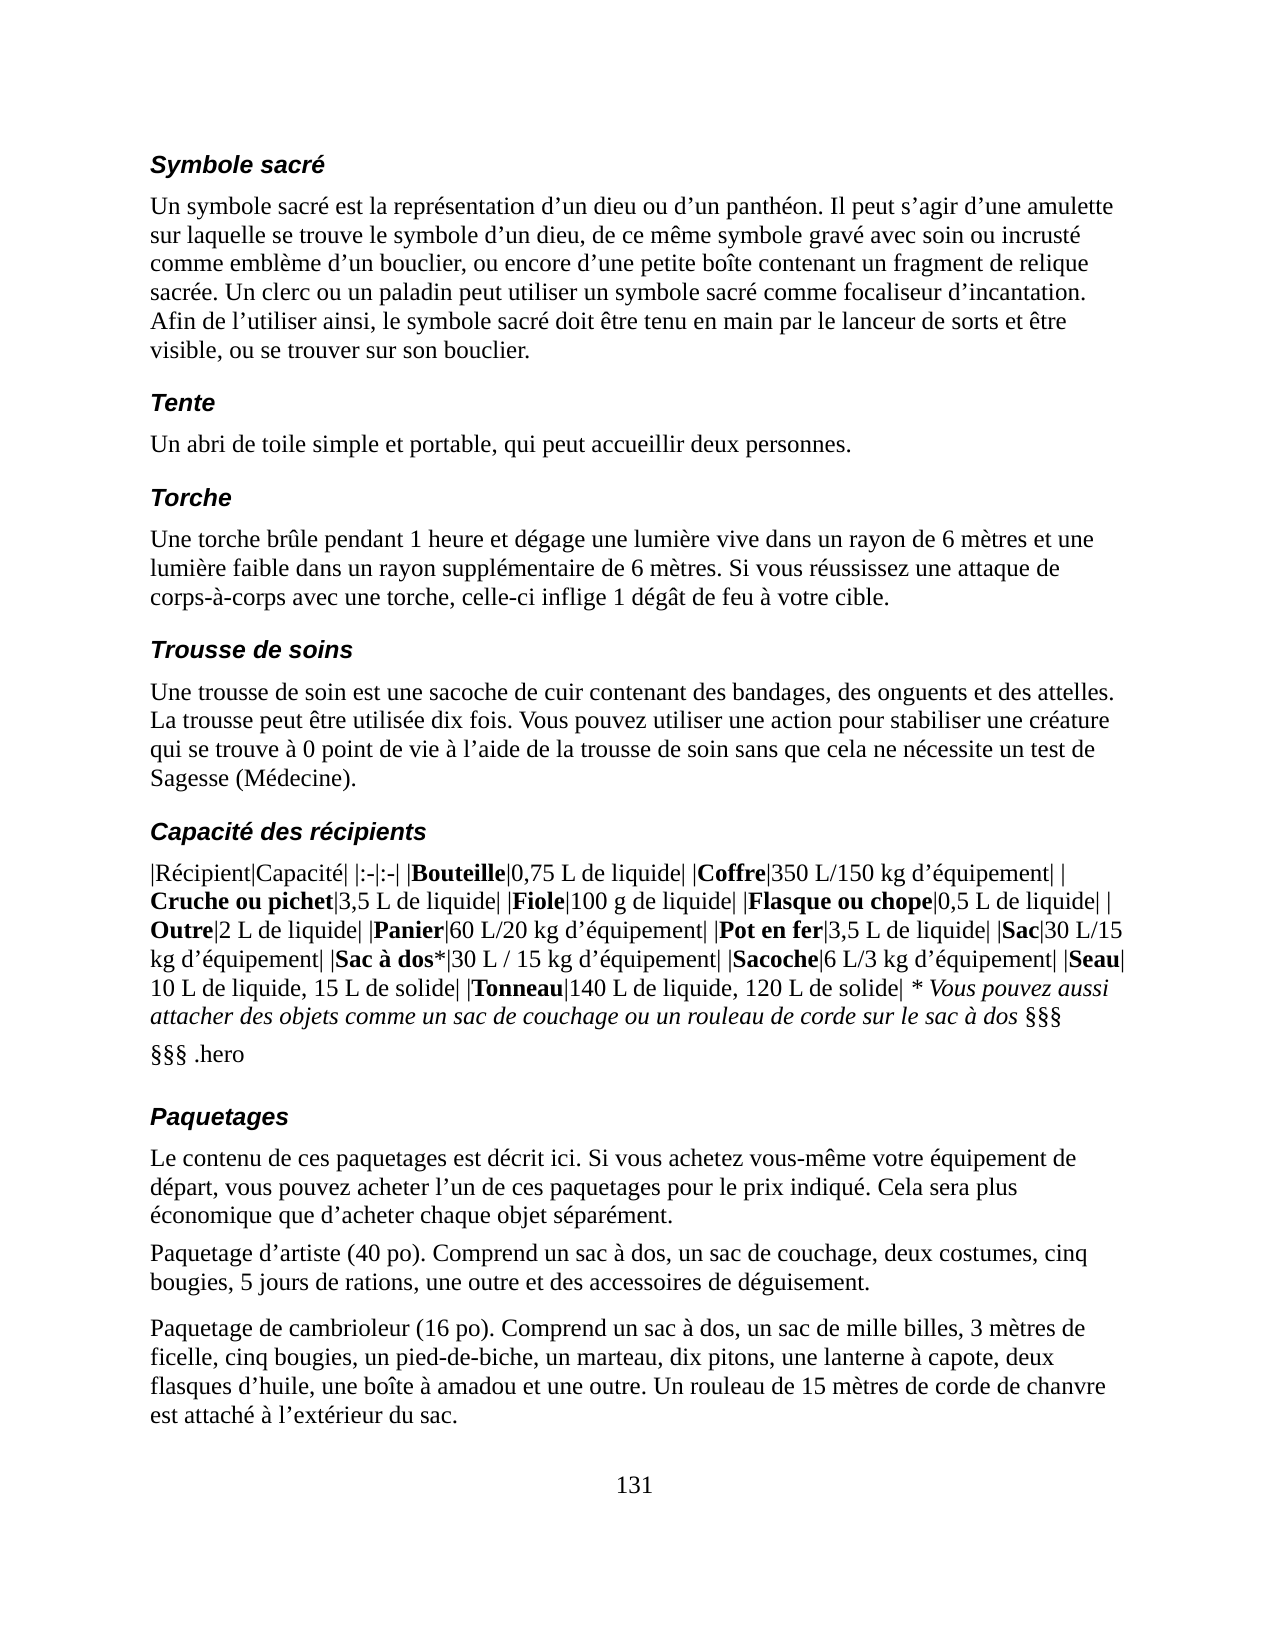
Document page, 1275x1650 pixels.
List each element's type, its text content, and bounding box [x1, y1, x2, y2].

text Paquetage d’artiste (40 po). Comprend un sac à dos, un sac de couchage, deux costumes, cinq bougies, 5 jours de rations, une outre et des accessoires de déguisement. [150, 1238, 1125, 1296]
subtitle Paquetages [150, 1102, 1125, 1130]
subtitle Capacité des récipients [150, 817, 1125, 845]
text Un abri de toile simple et portable, qui peut accueillir deux personnes. [150, 429, 1125, 458]
subtitle Trousse de soins [150, 636, 1125, 664]
text |Récipient|Capacité| |:-|:-| |Bouteille|0,75 L de liquide| |Coffre|350 L/150 kg d’équipement| |Cruche ou pichet|3,5 L de liquide| |Fiole|100 g de liquide| |Flasque ou chope|0,5 L de liquide| |Outre|2 L de liquide| |Panier|60 L/20 kg d’équipement| |Pot en fer|3,5 L de liquide| |Sac|30 L/15 kg d’équipement| |Sac à dos*|30 L / 15 kg d’équipement| |Sacoche|6 L/3 kg d’équipement| |Seau|10 L de liquide, 15 L de solide| |Tonneau|140 L de liquide, 120 L de solide| * Vous pouvez aussi attacher des objets comme un sac de couchage ou un rouleau de corde sur le sac à dos §§§ [150, 858, 1125, 1030]
text Paquetage de cambrioleur (16 po). Comprend un sac à dos, un sac de mille billes, 3 mètres de ficelle, cinq bougies, un pied-de-biche, un marteau, dix pitons, une lanterne à capote, deux flasques d’huile, une boîte à amadou et une outre. Un rouleau de 15 mètres de corde de chanvre est attaché à l’extérieur du sac. [150, 1313, 1125, 1428]
text §§§ .hero [150, 1039, 1125, 1068]
text Un symbole sacré est la représentation d’un dieu ou d’un panthéon. Il peut s’agir d’une amulette sur laquelle se trouve le symbole d’un dieu, de ce même symbole gravé avec soin ou incrusté comme emblème d’un bouclier, ou encore d’une petite boîte contenant un fragment de relique sacrée. Un clerc ou un paladin peut utiliser un symbole sacré comme focaliseur d’incantation. Afin de l’utiliser ainsi, le symbole sacré doit être tenu en main par le lanceur de sorts et être visible, ou se trouver sur son bouclier. [150, 191, 1125, 363]
subtitle Torche [150, 483, 1125, 512]
text Une torche brûle pendant 1 heure et dégage une lumière vive dans un rayon de 6 mètres et une lumière faible dans un rayon supplémentaire de 6 mètres. Si vous réussissez une attaque de corps-à-corps avec une torche, celle-ci inflige 1 dégât de feu à votre cible. [150, 524, 1125, 611]
subtitle Symbole sacré [150, 150, 1125, 178]
text Le contenu de ces paquetages est décrit ici. Si vous achetez vous-même votre équipement de départ, vous pouvez acheter l’un de ces paquetages pour le prix indiqué. Cela sera plus économique que d’acheter chaque objet séparément. [150, 1143, 1125, 1229]
subtitle Tente [150, 388, 1125, 417]
text Une trousse de soin est une sacoche de cuir contenant des bandages, des onguents et des attelles. La trousse peut être utilisée dix fois. Vous pouvez utiliser une action pour stabiliser une créature qui se trouve à 0 point de vie à l’aide de la trousse de soin sans que cela ne nécessite un test de Sagesse (Médecine). [150, 677, 1125, 792]
